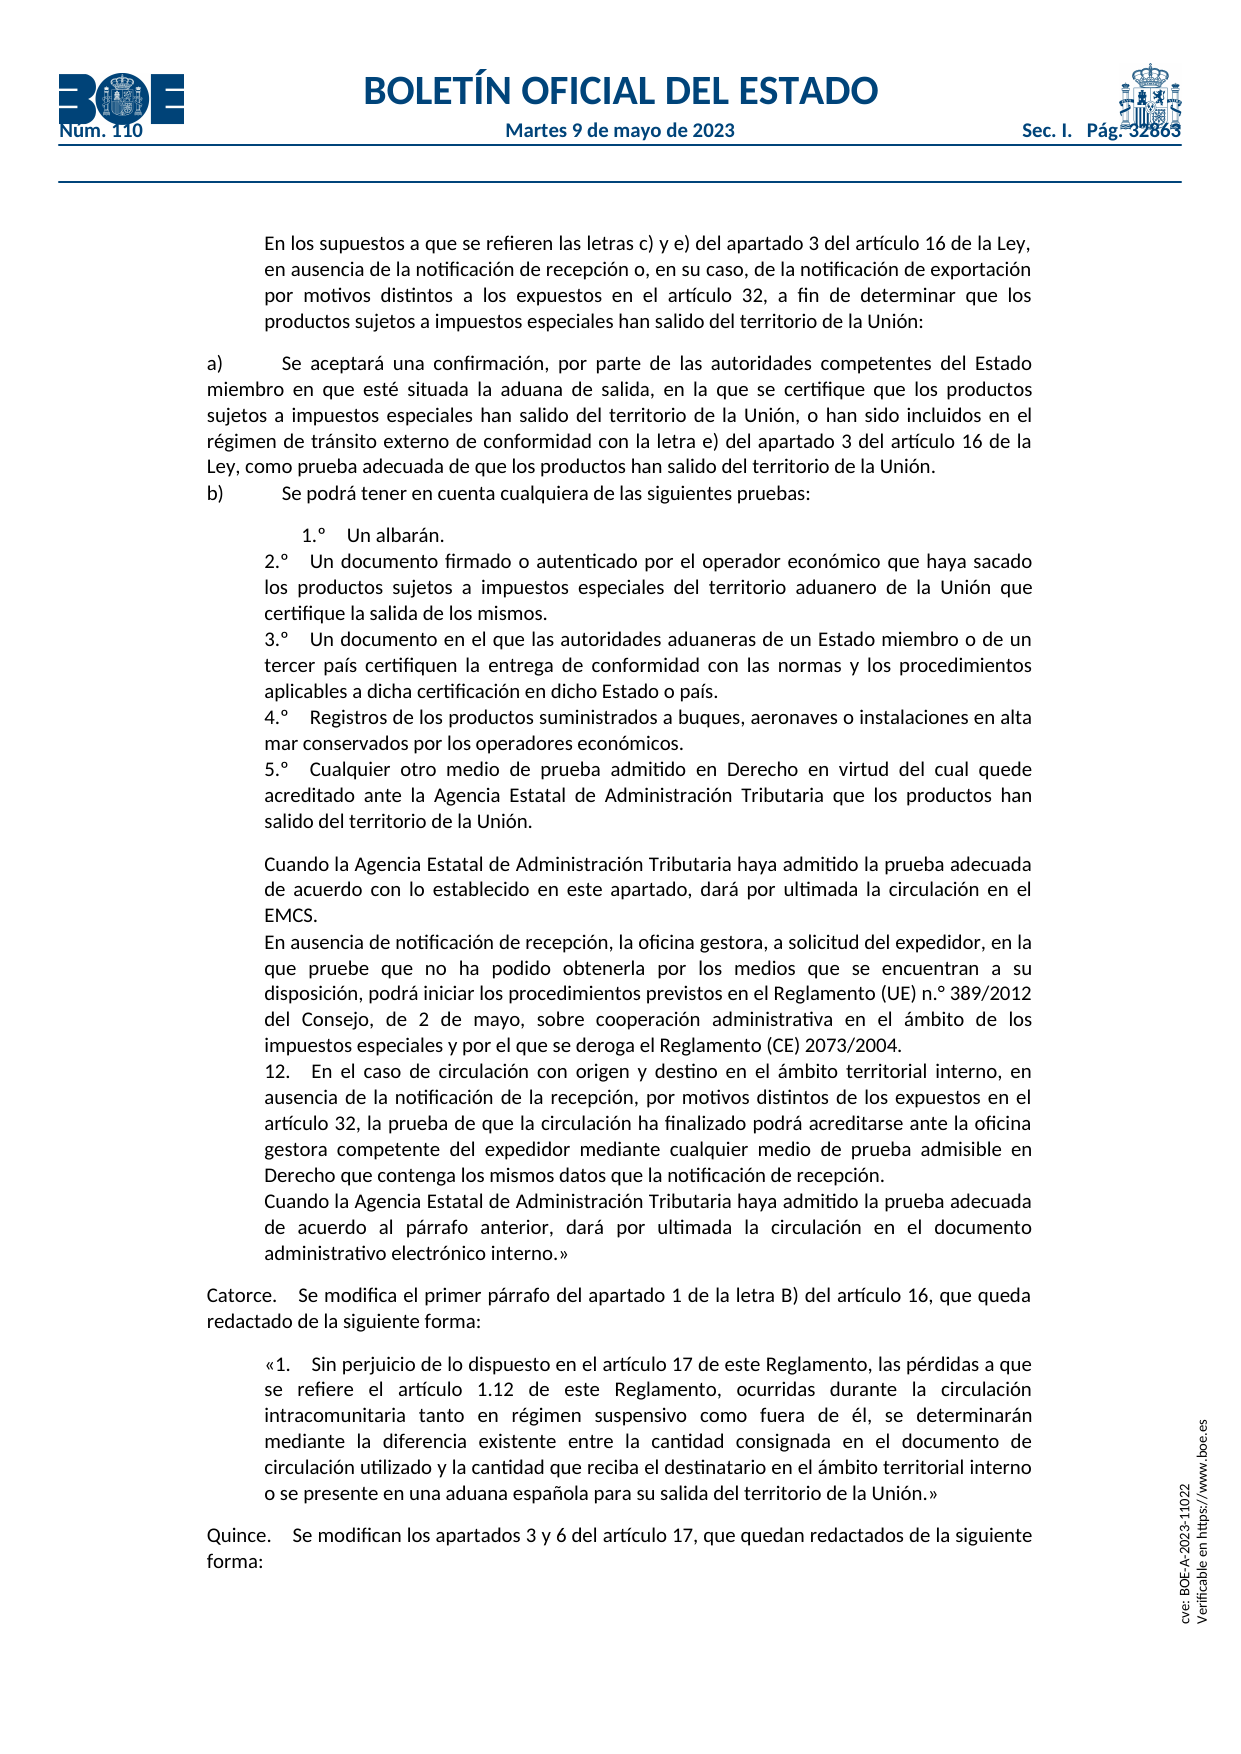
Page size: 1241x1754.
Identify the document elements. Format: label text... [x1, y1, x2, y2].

text 2.º Un documento firmado o autenticado por el operador económico que haya sacado los productos sujetos a impuestos especiales del territorio aduanero de la Unión que certifique la salida de los mismos. [264, 548, 1034, 626]
text En ausencia de notificación de recepción, la oficina gestora, a solicitud del expedidor, en la que pruebe que no ha podido obtenerla por los medios que se encuentran a su disposición, podrá iniciar los procedimientos previstos en el Reglamento (UE) n.° 389/2012 del Consejo, de 2 de mayo, sobre cooperación administrativa en el ámbito de los impuestos especiales y por el que se deroga el Reglamento (CE) 2073/2004. [264, 929, 1034, 1058]
text Cuando la Agencia Estatal de Administración Tributaria haya admitido la prueba adecuada de acuerdo con lo establecido en este apartado, dará por ultimada la circulación en el EMCS. [264, 851, 1034, 928]
text 3.º Un documento en el que las autoridades aduaneras de un Estado miembro o de un tercer país certifiquen la entrega de conformidad con las normas y los procedimientos aplicables a dicha certificación en dicho Estado o país. [264, 626, 1034, 703]
text «1. Sin perjuicio de lo dispuesto en el artículo 17 de este Reglamento, las pérdidas a que se refiere el artículo 1.12 de este Reglamento, ocurridas durante la circulación intracomunitaria tanto en régimen suspensivo como fuera de él, se determinarán mediante la diferencia existente entre la cantidad consignada en el documento de circulación utilizado y la cantidad que reciba el destinatario en el ámbito territorial interno o se presente en una aduana española para su salida del territorio de la Unión.» [264, 1351, 1034, 1505]
text 5.º Cualquier otro medio de prueba admitido en Derecho en virtud del cual quede acreditado ante la Agencia Estatal de Administración Tributaria que los productos han salido del territorio de la Unión. [264, 757, 1034, 834]
text 4.º Registros de los productos suministrados a buques, aeronaves o instalaciones en alta mar conservados por los operadores económicos. [264, 704, 1034, 756]
text Quince. Se modifican los apartados 3 y 6 del artículo 17, que quedan redactados de la siguiente forma: [207, 1522, 1034, 1574]
list Se podrá tener en cuenta cualquiera de las siguientes pruebas: [207, 480, 1034, 505]
text 12. En el caso de circulación con origen y destino en el ámbito territorial interno, en ausencia de la notificación de la recepción, por motivos distintos de los expuestos en el artículo 32, la prueba de que la circulación ha finalizado podrá acreditarse ante la oficina gestora competente del expedidor mediante cualquier medio de prueba admisible en Derecho que contenga los mismos datos que la notificación de recepción. [264, 1058, 1034, 1187]
text Cuando la Agencia Estatal de Administración Tributaria haya admitido la prueba adecuada de acuerdo al párrafo anterior, dará por ultimada la circulación en el documento administrativo electrónico interno.» [264, 1188, 1034, 1265]
text En los supuestos a que se refieren las letras c) y e) del apartado 3 del artículo 16 de la Ley, en ausencia de la notificación de recepción o, en su caso, de la notificación de exportación por motivos distintos a los expuestos en el artículo 32, a fin de determinar que los productos sujetos a impuestos especiales han salido del territorio de la Unión: [264, 230, 1034, 333]
text 1.º Un albarán. [301, 522, 1034, 547]
list Se aceptará una confirmación, por parte de las autoridades competentes del Estado miembro en que esté situada la aduana de salida, en la que se certifique que los productos sujetos a impuestos especiales han salido del territorio de la Unión, o han sido incluidos en el régimen de tránsito externo de conformidad con la letra e) del apartado 3 del artículo 16 de la Ley, como prueba adecuada de que los productos han salido del territorio de la Unión. [207, 350, 1034, 479]
text Catorce. Se modifica el primer párrafo del apartado 1 de la letra B) del artículo 16, que queda redactado de la siguiente forma: [207, 1282, 1034, 1334]
